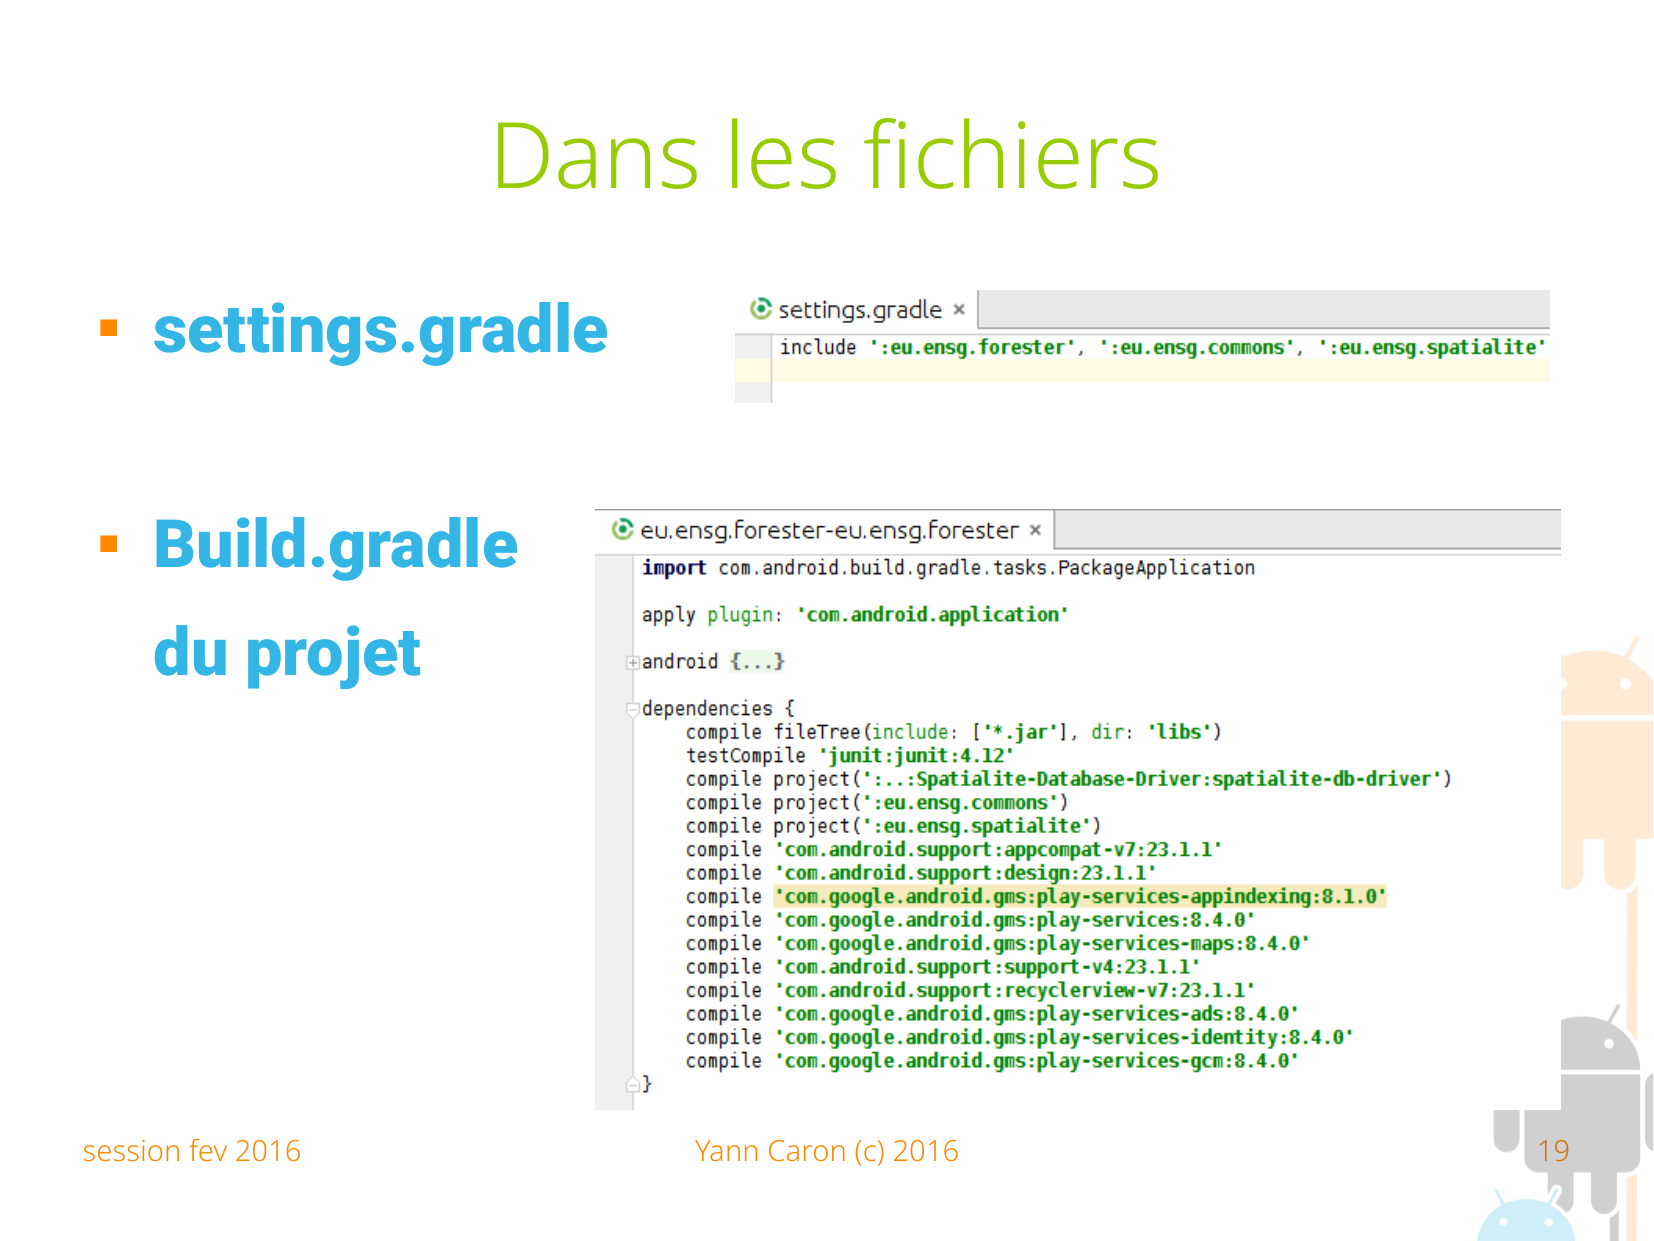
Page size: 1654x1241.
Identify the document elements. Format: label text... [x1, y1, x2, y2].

title Dans les fichiers [82, 49, 1571, 257]
picture [735, 290, 1550, 403]
picture [240, 423, 1654, 1241]
list settings.gradle Build.gradle du projet [82, 290, 1571, 1010]
